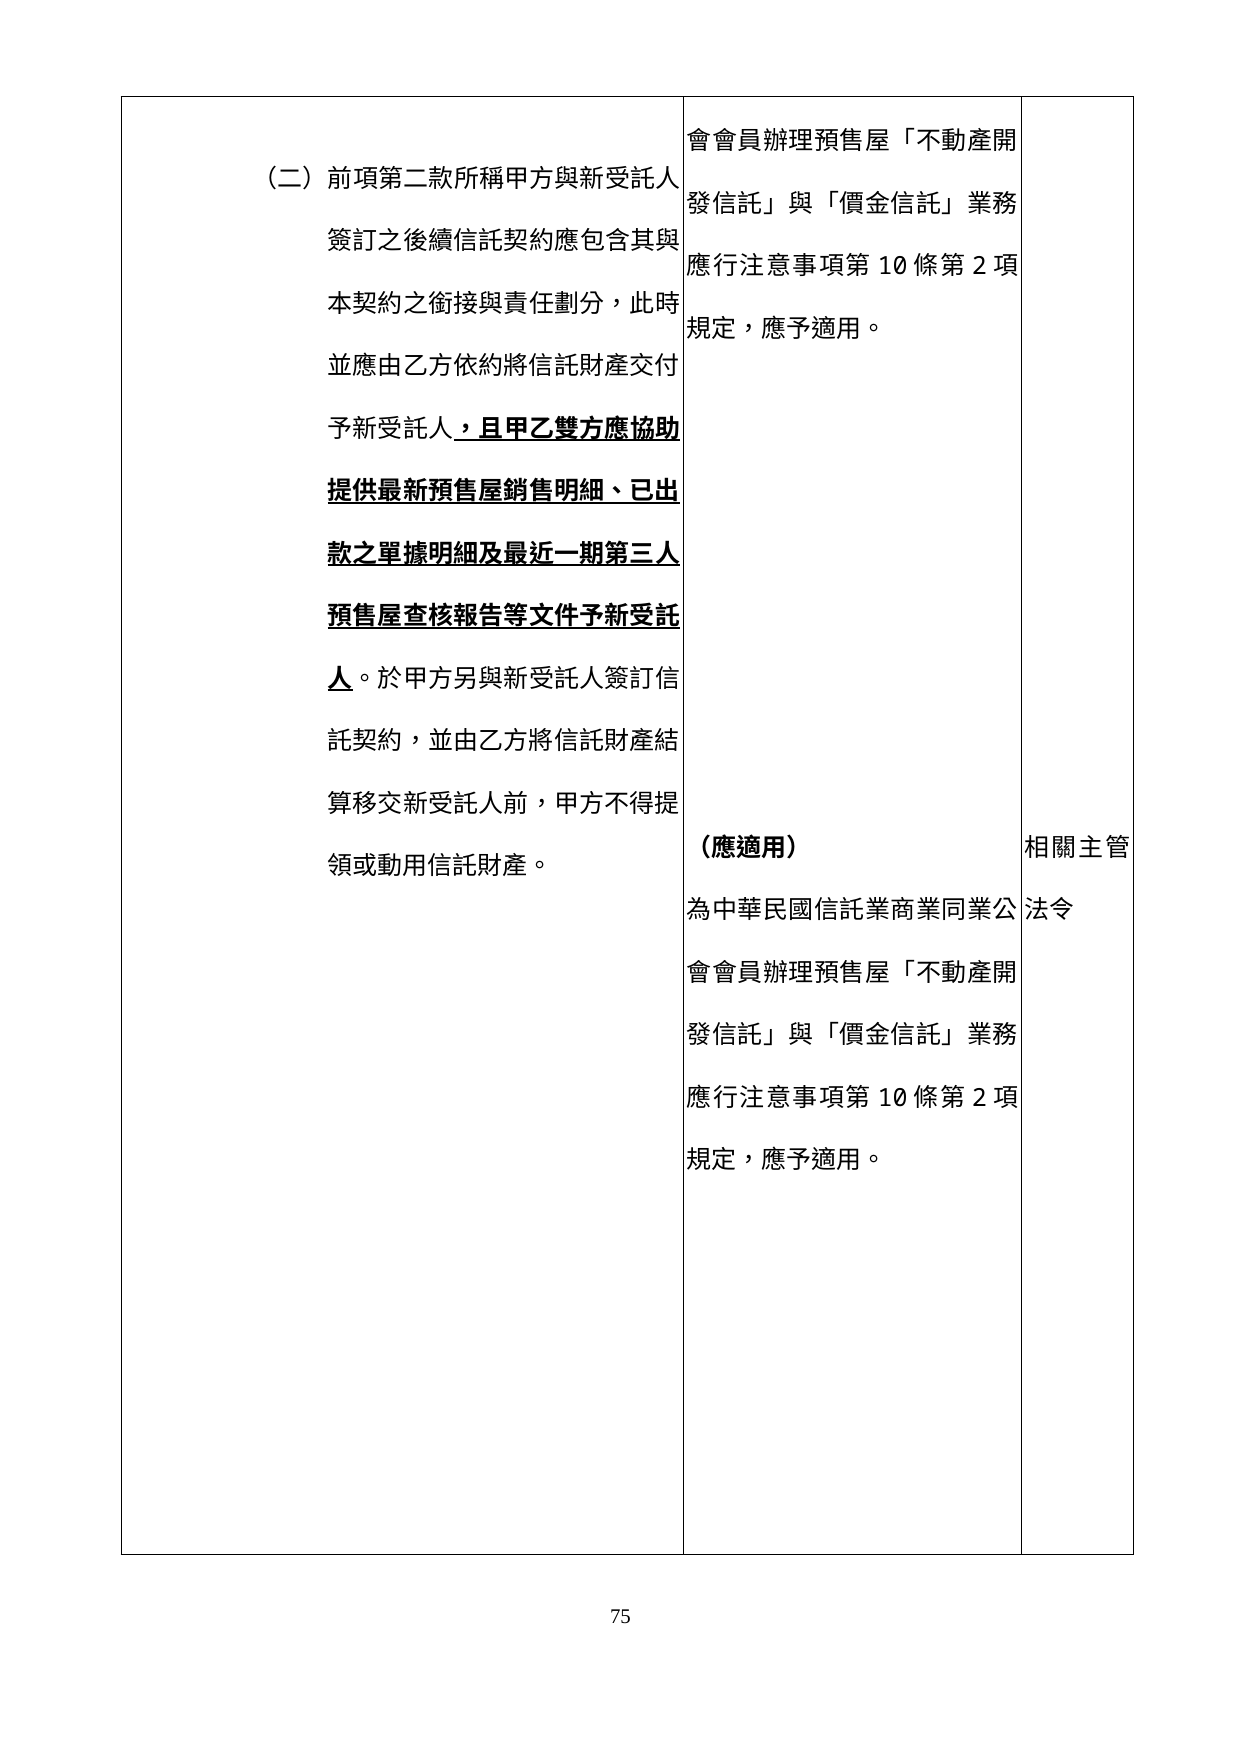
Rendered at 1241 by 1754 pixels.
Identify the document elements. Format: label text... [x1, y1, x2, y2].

table_cell 會會員辦理預售屋「不動產開發信託」與「價金信託」業務應行注意事項第10條第2項規定，應予適用。 （應適用） 為中華民國信託業商業同業公會會員辦理預售屋「不動產開發信託」與「價金信託」業務應行注意事項第10條第2項規定，應予適用。 [684, 97, 1021, 1553]
table_cell 相關主管法令 [1022, 97, 1133, 1553]
table_cell （二）前項第二款所稱甲方與新受託人簽訂之後續信託契約應包含其與本契約之銜接與責任劃分，此時並應由乙方依約將信託財產交付予新受託人，且甲乙雙方應協助提供最新預售屋銷售明細、已出款之單據明細及最近一期第三人預售屋查核報告等文件予新受託人。於甲方另與新受託人簽訂信託契約，並由乙方將信託財產結算移交新受託人前，甲方不得提領或動用信託財產。 [122, 97, 683, 1553]
